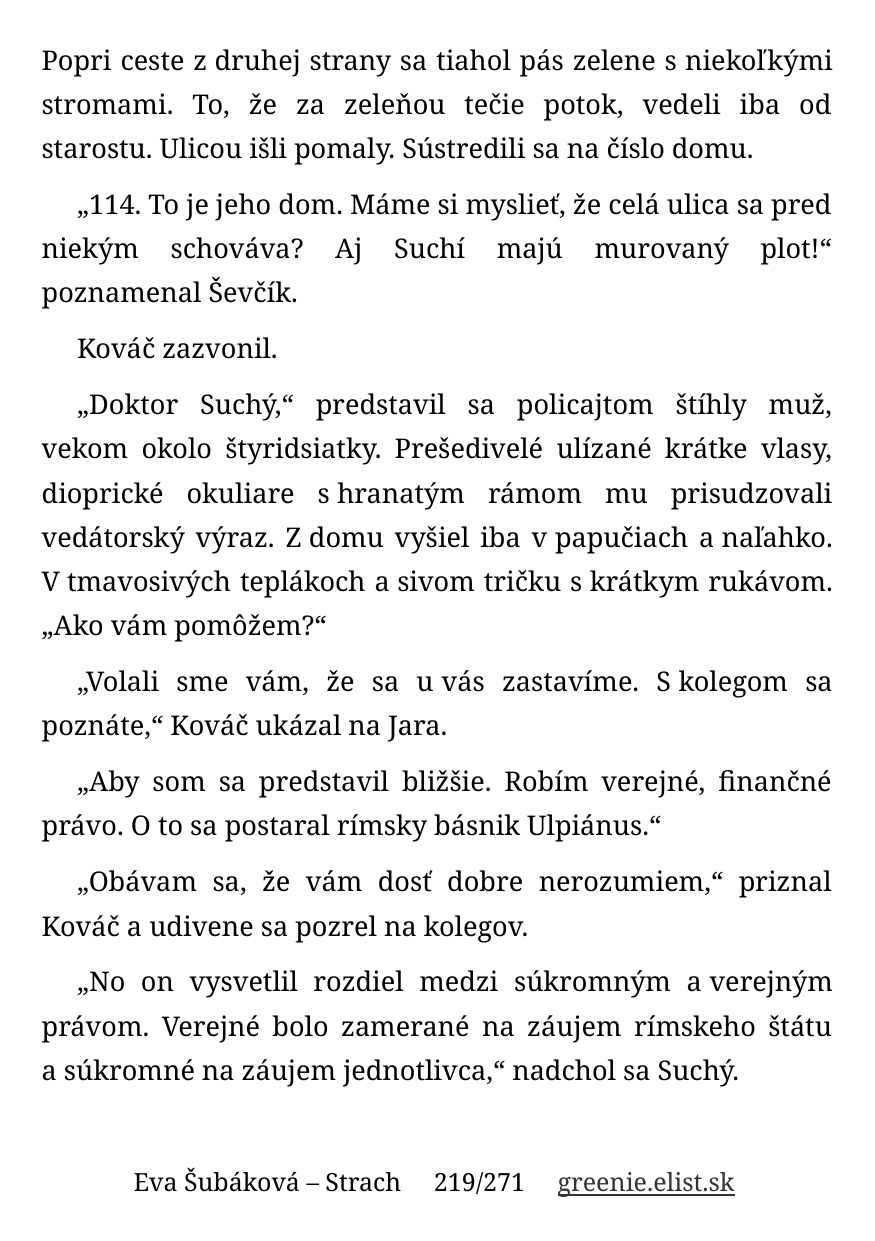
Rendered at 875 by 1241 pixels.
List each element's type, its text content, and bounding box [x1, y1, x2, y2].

text „Volali sme vám, že sa u vás zastavíme. S kolegom sa poznáte,“ Kováč ukázal na Jara. [41, 663, 833, 744]
text „Aby som sa predstavil bližšie. Robím verejné, finančné právo. O to sa postaral rímsky básnik Ulpiánus.“ [41, 763, 833, 844]
text Kováč zazvonil. [41, 330, 833, 367]
text „114. To je jeho dom. Máme si myslieť, že celá ulica sa pred niekým schováva? Aj Suchí majú murovaný plot!“ poznamenal Ševčík. [41, 186, 833, 311]
text „Doktor Suchý,“ predstavil sa policajtom štíhly muž, vekom okolo štyridsiatky. Prešedivelé ulízané krátke vlasy, dioprické okuliare s hranatým rámom mu prisudzovali vedátorský výraz. Z domu vyšiel iba v papučiach a naľahko. V tmavosivých teplákoch a sivom tričku s krátkym rukávom. „Ako vám pomôžem?“ [41, 386, 833, 643]
text „No on vysvetlil rozdiel medzi súkromným a verejným právom. Verejné bolo zamerané na záujem rímskeho štátu a súkromné na záujem jednotlivca,“ nadchol sa Suchý. [41, 963, 833, 1088]
text „Obávam sa, že vám dosť dobre nerozumiem,“ priznal Kováč a udivene sa pozrel na kolegov. [41, 863, 833, 944]
text Popri ceste z druhej strany sa tiahol pás zelene s niekoľkými stromami. To, že za zeleňou tečie potok, vedeli iba od starostu. Ulicou išli pomaly. Sústredili sa na číslo domu. [41, 41, 833, 167]
